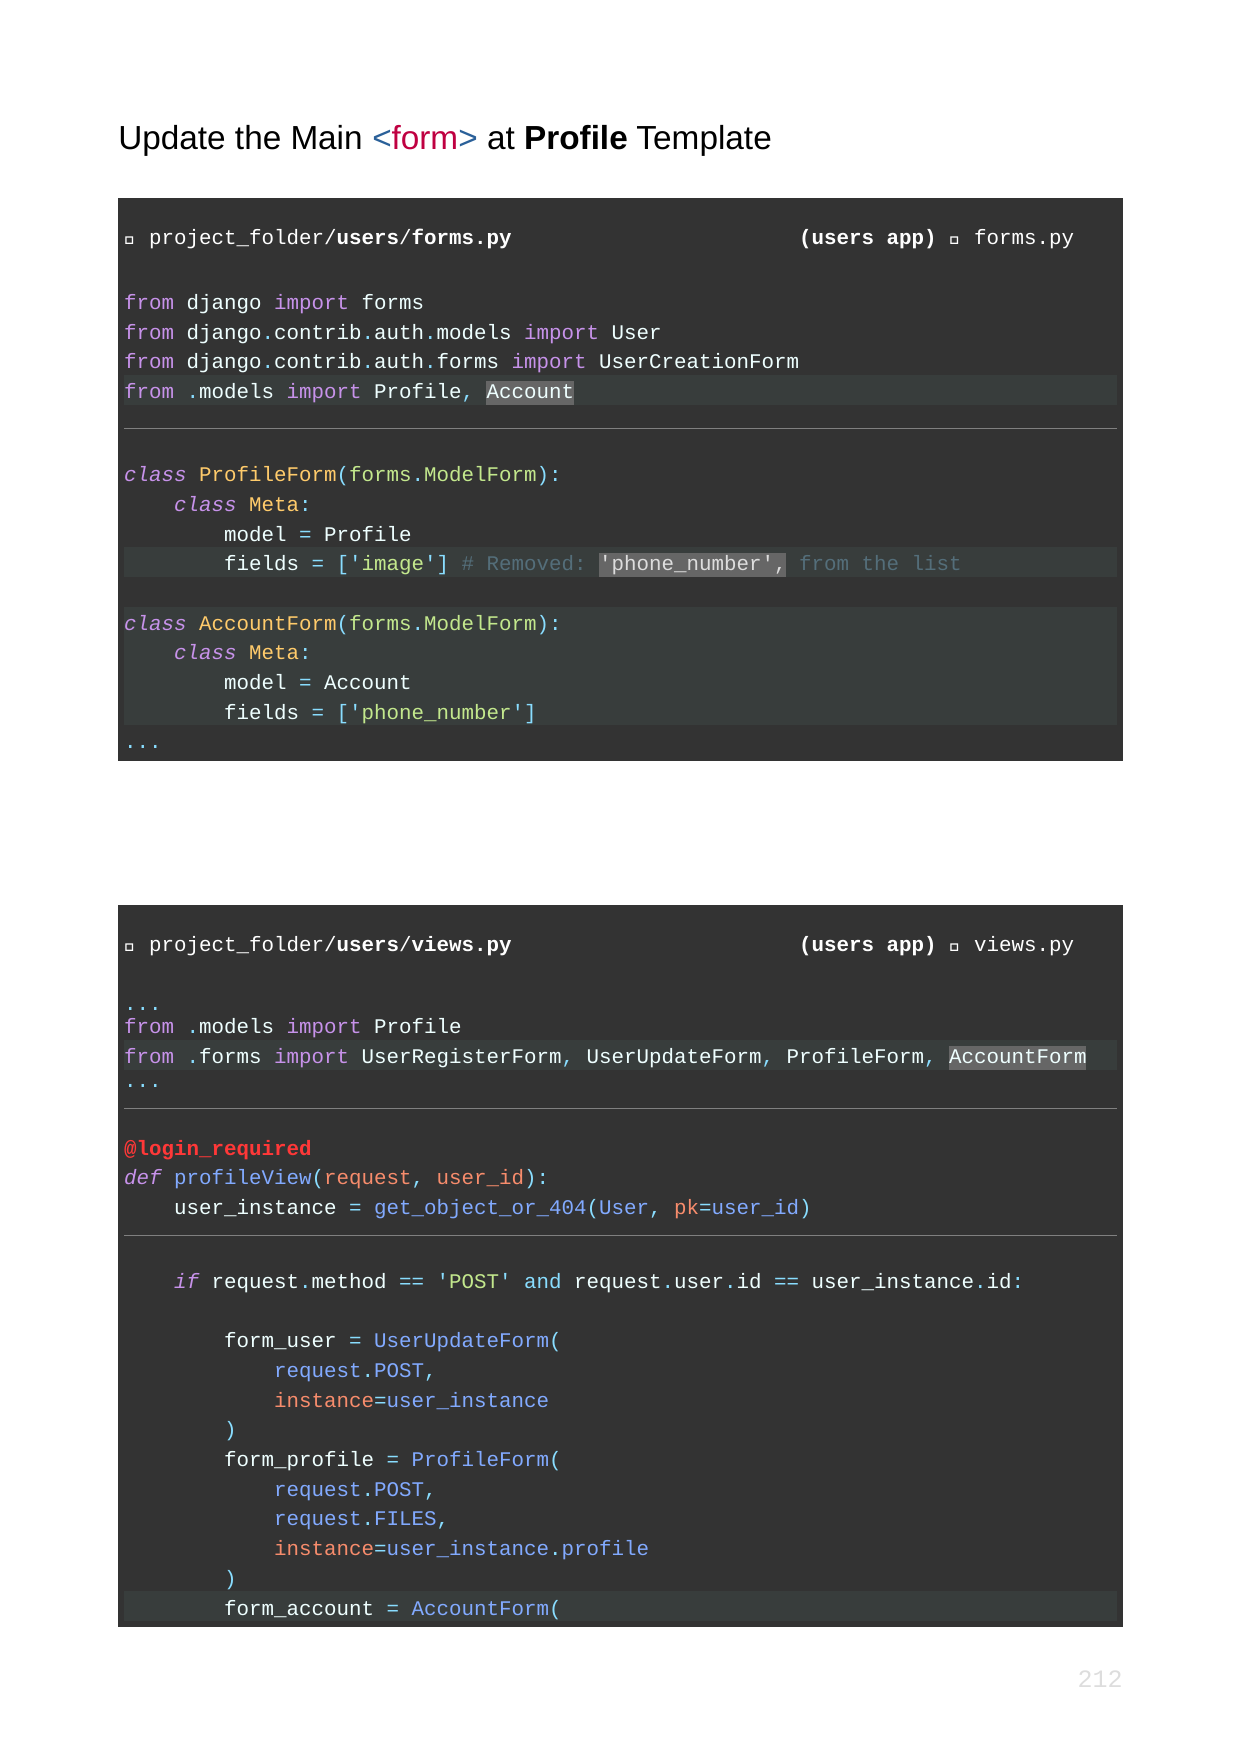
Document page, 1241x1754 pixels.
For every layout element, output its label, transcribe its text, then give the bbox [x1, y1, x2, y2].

table_header 📝 project_folder/users/forms.py (users app) 🐍 forms.py [118, 198, 1123, 280]
subtitle Update the Main <form> at Profile Template [118, 118, 1122, 157]
table_cell from django import forms from django.contrib.auth.models import User from django.contrib.auth.forms import UserCreationForm from .models import Profile, Account class ProfileForm(forms.ModelForm): class Meta: model = Profile fields = ['image'] # Removed: 'phone_number', from the list class AccountForm(forms.ModelForm): class Meta: model = Account fields = ['phone_number'] ... [118, 280, 1123, 761]
table_cell ... from .models import Profile from .forms import UserRegisterForm, UserUpdateForm, ProfileForm, AccountForm ... @login_required def profileView(request, user_id): user_instance = get_object_or_404(User, pk=user_id) if request.method == 'POST' and request.user.id == user_instance.id: form_user = UserUpdateForm( request.POST, instance=user_instance ) form_profile = ProfileForm( request.POST, request.FILES, instance=user_instance.profile ) form_account = AccountForm( [118, 987, 1123, 1627]
table_header 📝 project_folder/users/views.py (users app) 🐍 views.py [118, 905, 1123, 987]
